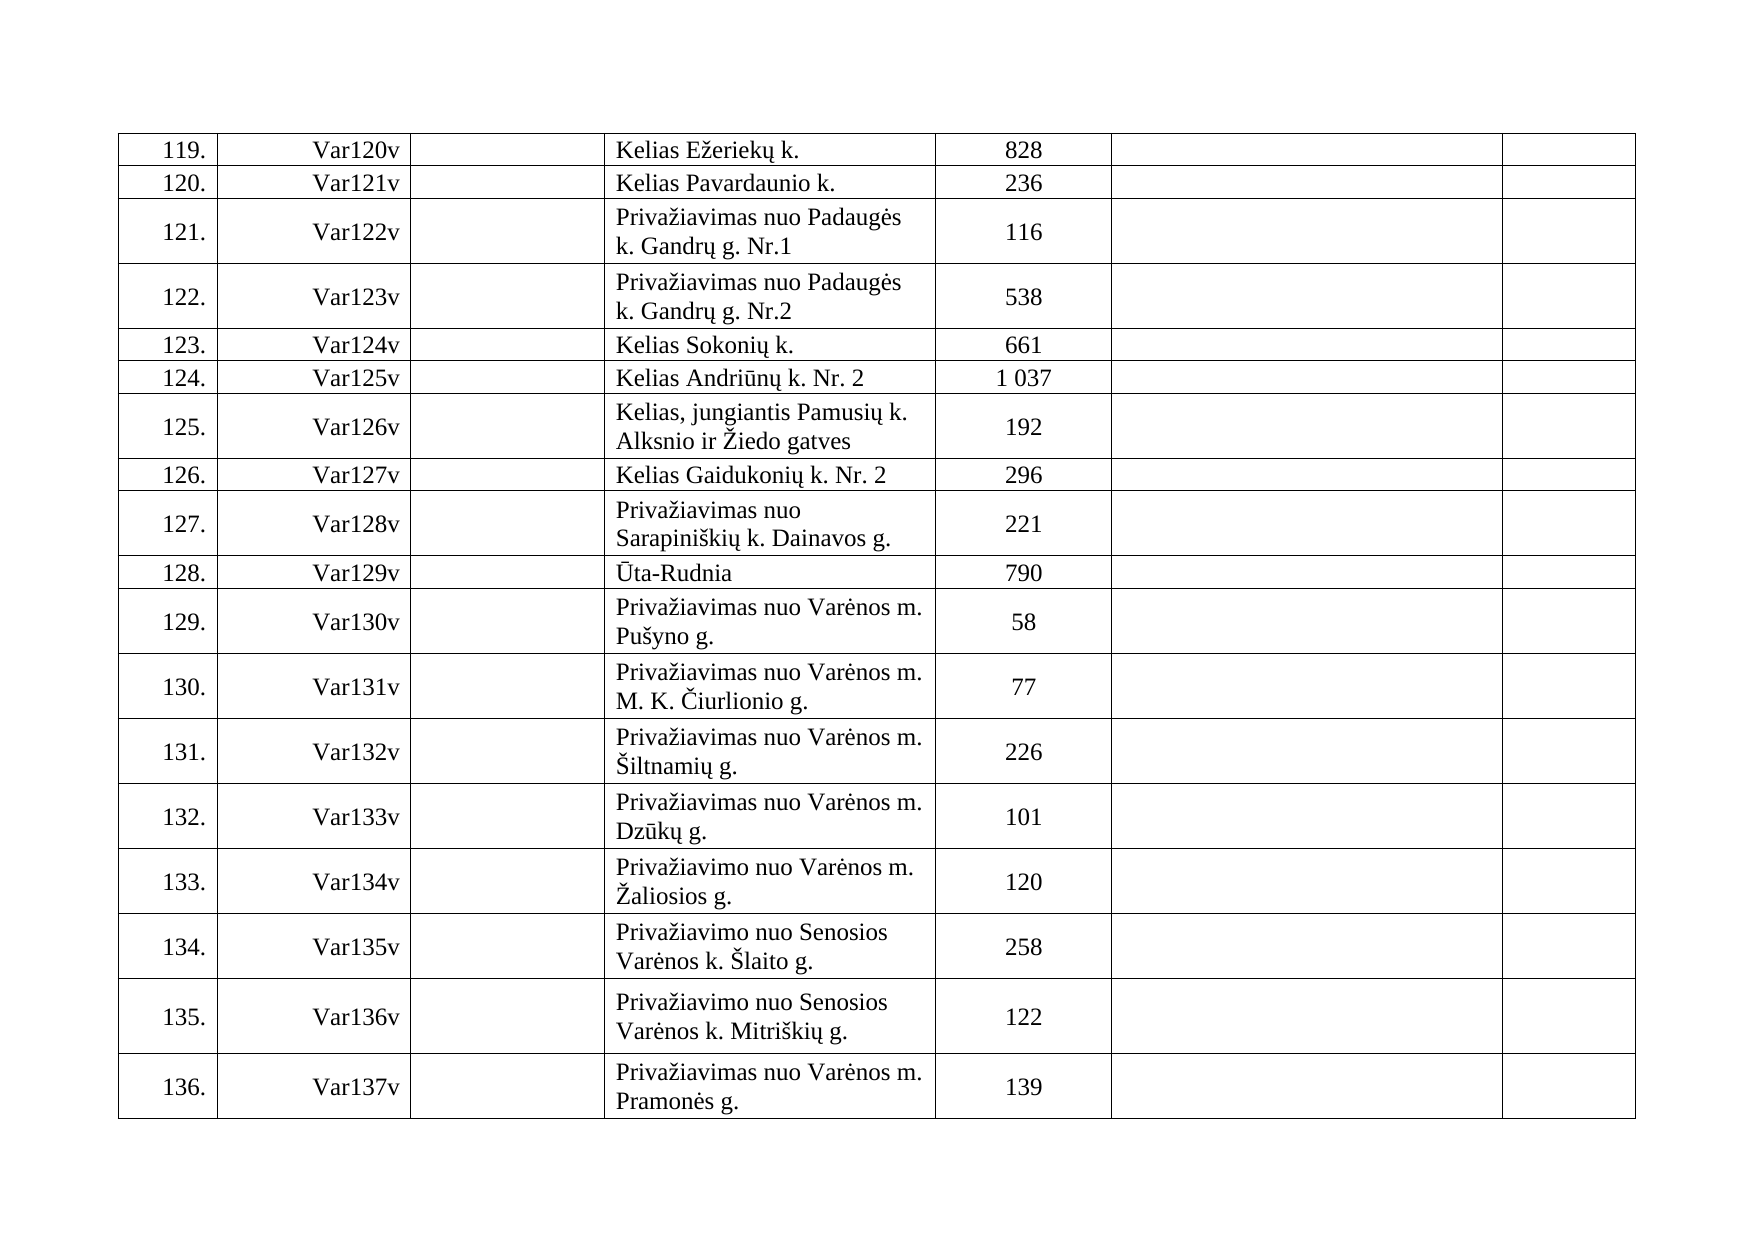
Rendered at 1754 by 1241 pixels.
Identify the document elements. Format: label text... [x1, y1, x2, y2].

table_cell 258 [936, 914, 1111, 978]
table_cell [1503, 979, 1635, 1053]
table_cell 1 037 [936, 361, 1111, 393]
table_cell 790 [936, 556, 1111, 588]
table_cell [1503, 491, 1635, 555]
table_cell Var128v [218, 491, 410, 555]
table_cell [1503, 654, 1635, 718]
table_cell Var122v [218, 199, 410, 263]
table_cell Var124v [218, 329, 410, 360]
table_cell [411, 361, 604, 393]
table_cell [1503, 264, 1635, 328]
table_cell Privažiavimo nuo Senosios Varėnos k. Šlaito g. [605, 914, 935, 978]
table_cell 134. [119, 914, 217, 978]
table_cell 120 [936, 849, 1111, 913]
table_cell Kelias, jungiantis Pamusių k. Alksnio ir Žiedo gatves [605, 394, 935, 458]
table_cell [1503, 784, 1635, 848]
table_cell [1503, 914, 1635, 978]
table_cell Var129v [218, 556, 410, 588]
table_cell 132. [119, 784, 217, 848]
table_cell [1112, 914, 1502, 978]
table_cell [1112, 589, 1502, 653]
table_cell Var121v [218, 166, 410, 198]
table_cell [411, 459, 604, 490]
table_cell 136. [119, 1054, 217, 1118]
table_cell Privažiavimo nuo Senosios Varėnos k. Mitriškių g. [605, 979, 935, 1053]
table_cell Privažiavimas nuo Varėnos m. Pramonės g. [605, 1054, 935, 1118]
table_cell [1112, 361, 1502, 393]
table_cell 123. [119, 329, 217, 360]
table_cell Kelias Pavardaunio k. [605, 166, 935, 198]
table_cell 127. [119, 491, 217, 555]
table_cell 133. [119, 849, 217, 913]
table_cell [1112, 199, 1502, 263]
table_cell 122. [119, 264, 217, 328]
table_cell [411, 264, 604, 328]
table_cell 119. [119, 134, 217, 165]
table_cell Var123v [218, 264, 410, 328]
table_cell 128. [119, 556, 217, 588]
table_cell 77 [936, 654, 1111, 718]
table_cell Privažiavimas nuo Sarapiniškių k. Dainavos g. [605, 491, 935, 555]
table_cell Var131v [218, 654, 410, 718]
table_cell [1112, 556, 1502, 588]
table_cell 121. [119, 199, 217, 263]
table_cell Var137v [218, 1054, 410, 1118]
table_cell [1112, 979, 1502, 1053]
table_cell [411, 719, 604, 783]
table_cell [411, 1054, 604, 1118]
table_cell [411, 329, 604, 360]
table_cell 120. [119, 166, 217, 198]
table_cell Var126v [218, 394, 410, 458]
table_cell [1112, 134, 1502, 165]
table_cell 130. [119, 654, 217, 718]
table_cell [411, 394, 604, 458]
table_cell Var135v [218, 914, 410, 978]
table_cell 124. [119, 361, 217, 393]
table_cell Var136v [218, 979, 410, 1053]
table_cell Privažiavimas nuo Varėnos m. Dzūkų g. [605, 784, 935, 848]
table_cell [1112, 264, 1502, 328]
table_cell [1112, 654, 1502, 718]
table_cell [1112, 394, 1502, 458]
table_cell [411, 134, 604, 165]
table_cell [411, 556, 604, 588]
table_cell [1112, 719, 1502, 783]
table_cell Privažiavimas nuo Padaugės k. Gandrų g. Nr.1 [605, 199, 935, 263]
table_cell Privažiavimas nuo Varėnos m. Šiltnamių g. [605, 719, 935, 783]
table_cell [411, 491, 604, 555]
table_cell 192 [936, 394, 1111, 458]
table_cell Privažiavimas nuo Varėnos m. Pušyno g. [605, 589, 935, 653]
table_cell [1503, 849, 1635, 913]
table_cell [1503, 394, 1635, 458]
table_cell [411, 979, 604, 1053]
table_cell Kelias Gaidukonių k. Nr. 2 [605, 459, 935, 490]
table_cell Var125v [218, 361, 410, 393]
table_cell 58 [936, 589, 1111, 653]
table_cell Var127v [218, 459, 410, 490]
table_cell Var133v [218, 784, 410, 848]
table_cell [1503, 1054, 1635, 1118]
table_cell 125. [119, 394, 217, 458]
table_cell [1503, 199, 1635, 263]
table_cell [411, 654, 604, 718]
table_cell 139 [936, 1054, 1111, 1118]
table_cell Var120v [218, 134, 410, 165]
table_cell Kelias Ežeriekų k. [605, 134, 935, 165]
table_cell [411, 849, 604, 913]
table_cell [1112, 166, 1502, 198]
table_cell Privažiavimas nuo Varėnos m. M. K. Čiurlionio g. [605, 654, 935, 718]
table_cell 122 [936, 979, 1111, 1053]
table_cell 661 [936, 329, 1111, 360]
table_cell 116 [936, 199, 1111, 263]
table_cell [1503, 556, 1635, 588]
table_cell [1503, 166, 1635, 198]
table_cell 131. [119, 719, 217, 783]
table_cell 236 [936, 166, 1111, 198]
table_cell [1503, 329, 1635, 360]
table_cell 126. [119, 459, 217, 490]
table_cell Privažiavimas nuo Padaugės k. Gandrų g. Nr.2 [605, 264, 935, 328]
table_cell [1112, 459, 1502, 490]
table_cell 101 [936, 784, 1111, 848]
table_cell Kelias Andriūnų k. Nr. 2 [605, 361, 935, 393]
table_cell Var130v [218, 589, 410, 653]
table_cell [411, 784, 604, 848]
table_cell 221 [936, 491, 1111, 555]
table_cell [411, 199, 604, 263]
table_cell Var134v [218, 849, 410, 913]
table_cell [411, 589, 604, 653]
table_cell 828 [936, 134, 1111, 165]
table_cell [1112, 329, 1502, 360]
table_cell 538 [936, 264, 1111, 328]
table_cell Ūta-Rudnia [605, 556, 935, 588]
table_cell [1503, 719, 1635, 783]
table_cell [1112, 849, 1502, 913]
table_cell 226 [936, 719, 1111, 783]
table_cell Var132v [218, 719, 410, 783]
table_cell 129. [119, 589, 217, 653]
table_cell Kelias Sokonių k. [605, 329, 935, 360]
table_cell [1503, 134, 1635, 165]
table_cell [1112, 491, 1502, 555]
table_cell [1503, 361, 1635, 393]
table_cell [1503, 459, 1635, 490]
table_cell 296 [936, 459, 1111, 490]
table_cell [411, 914, 604, 978]
table_cell [1112, 784, 1502, 848]
table_cell [1503, 589, 1635, 653]
table_cell Privažiavimo nuo Varėnos m. Žaliosios g. [605, 849, 935, 913]
table_cell 135. [119, 979, 217, 1053]
table_cell [1112, 1054, 1502, 1118]
table_cell [411, 166, 604, 198]
